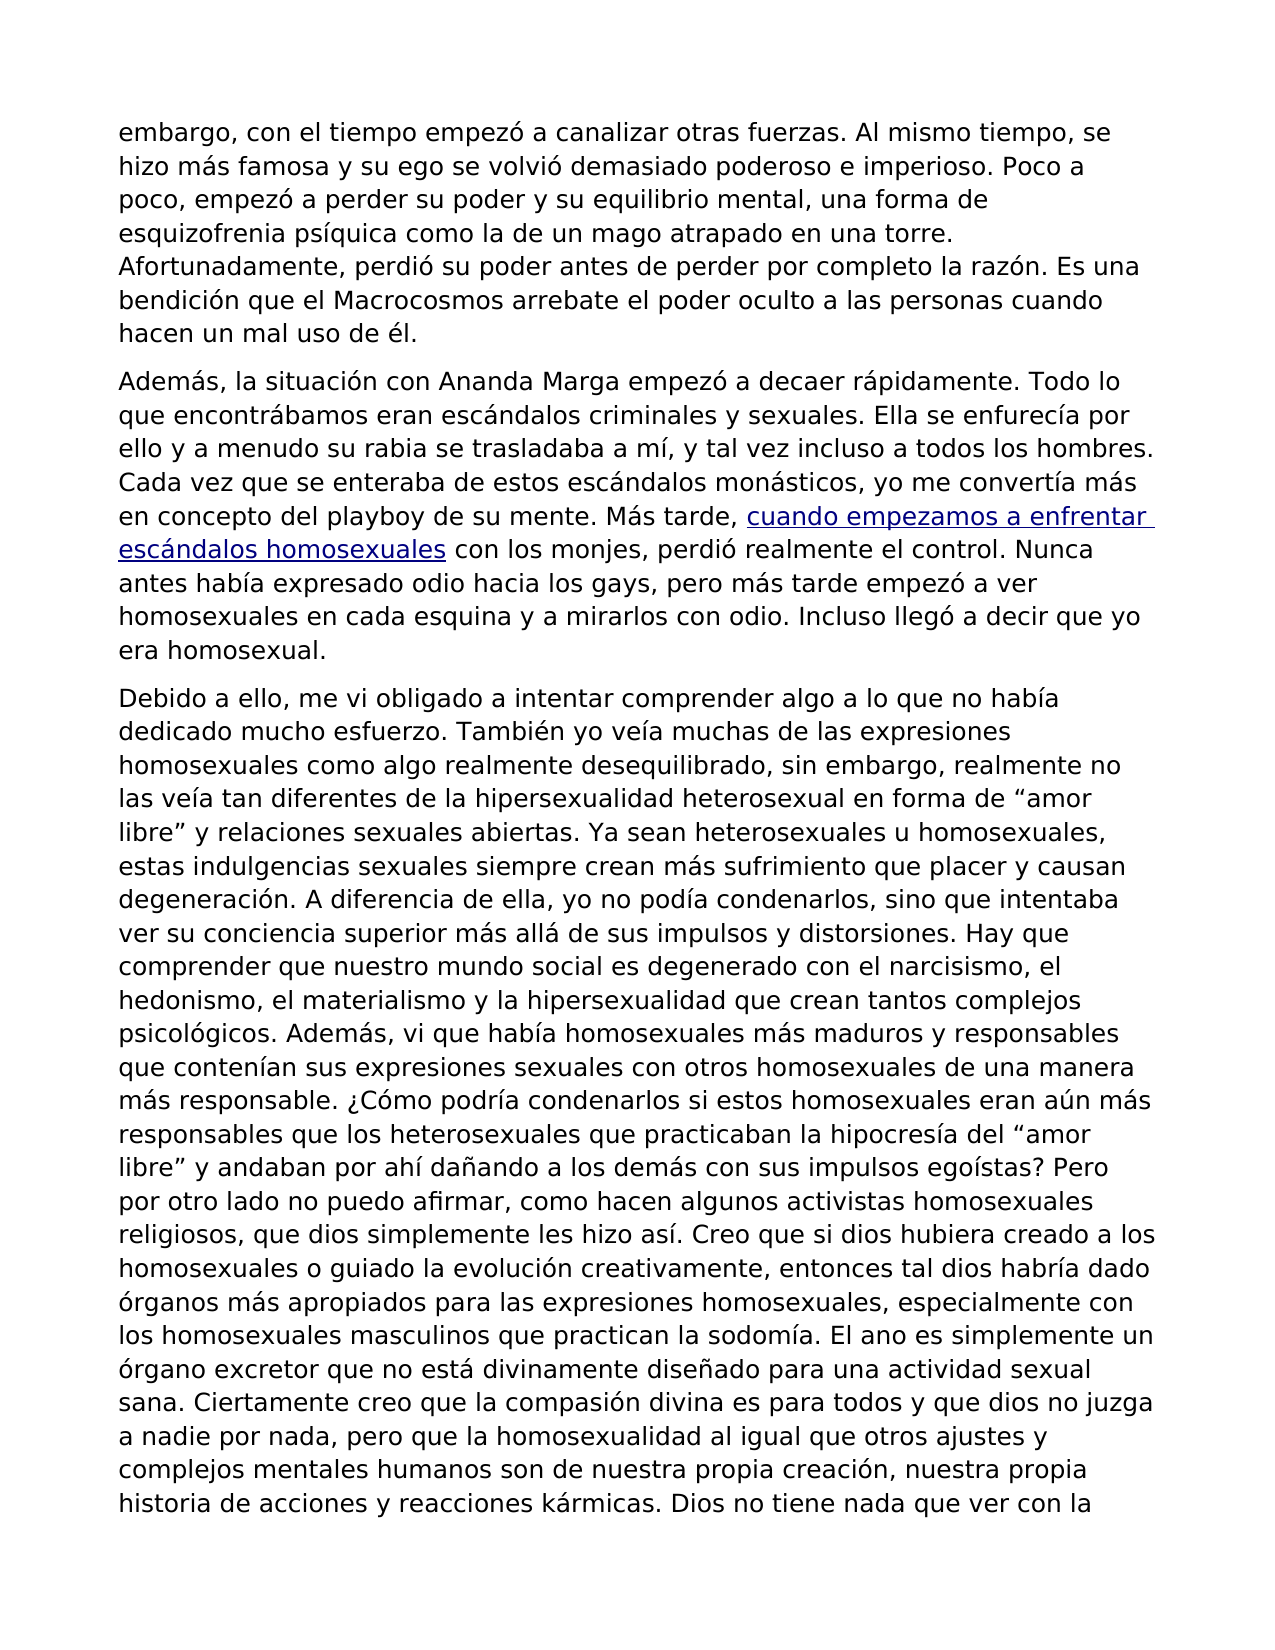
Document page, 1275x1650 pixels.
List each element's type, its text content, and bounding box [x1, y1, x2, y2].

text embargo, con el tiempo empezó a canalizar otras fuerzas. Al mismo tiempo, se hizo más famosa y su ego se volvió demasiado poderoso e imperioso. Poco a poco, empezó a perder su poder y su equilibrio mental, una forma de esquizofrenia psíquica como la de un mago atrapado en una torre. Afortunadamente, perdió su poder antes de perder por completo la razón. Es una bendición que el Macrocosmos arrebate el poder oculto a las personas cuando hacen un mal uso de él. [118, 118, 1157, 348]
text Además, la situación con Ananda Marga empezó a decaer rápidamente. Todo lo que encontrábamos eran escándalos criminales y sexuales. Ella se enfurecía por ello y a menudo su rabia se trasladaba a mí, y tal vez incluso a todos los hombres. Cada vez que se enteraba de estos escándalos monásticos, yo me convertía más en concepto del playboy de su mente. Más tarde, cuando empezamos a enfrentar escándalos homosexuales con los monjes, perdió realmente el control. Nunca antes había expresado odio hacia los gays, pero más tarde empezó a ver homosexuales en cada esquina y a mirarlos con odio. Incluso llegó a decir que yo era homosexual. [118, 367, 1157, 665]
text Debido a ello, me vi obligado a intentar comprender algo a lo que no había dedicado mucho esfuerzo. También yo veía muchas de las expresiones homosexuales como algo realmente desequilibrado, sin embargo, realmente no las veía tan diferentes de la hipersexualidad heterosexual en forma de “amor libre” y relaciones sexuales abiertas. Ya sean heterosexuales u homosexuales, estas indulgencias sexuales siempre crean más sufrimiento que placer y causan degeneración. A diferencia de ella, yo no podía condenarlos, sino que intentaba ver su conciencia superior más allá de sus impulsos y distorsiones. Hay que comprender que nuestro mundo social es degenerado con el narcisismo, el hedonismo, el materialismo y la hipersexualidad que crean tantos complejos psicológicos. Además, vi que había homosexuales más maduros y responsables que contenían sus expresiones sexuales con otros homosexuales de una manera más responsable. ¿Cómo podría condenarlos si estos homosexuales eran aún más responsables que los heterosexuales que practicaban la hipocresía del “amor libre” y andaban por ahí dañando a los demás con sus impulsos egoístas? Pero por otro lado no puedo afirmar, como hacen algunos activistas homosexuales religiosos, que dios simplemente les hizo así. Creo que si dios hubiera creado a los homosexuales o guiado la evolución creativamente, entonces tal dios habría dado órganos más apropiados para las expresiones homosexuales, especialmente con los homosexuales masculinos que practican la sodomía. El ano es simplemente un órgano excretor que no está divinamente diseñado para una actividad sexual sana. Ciertamente creo que la compasión divina es para todos y que dios no juzga a nadie por nada, pero que la homosexualidad al igual que otros ajustes y complejos mentales humanos son de nuestra propia creación, nuestra propia historia de acciones y reacciones kármicas. Dios no tiene nada que ver con la [118, 684, 1157, 1518]
